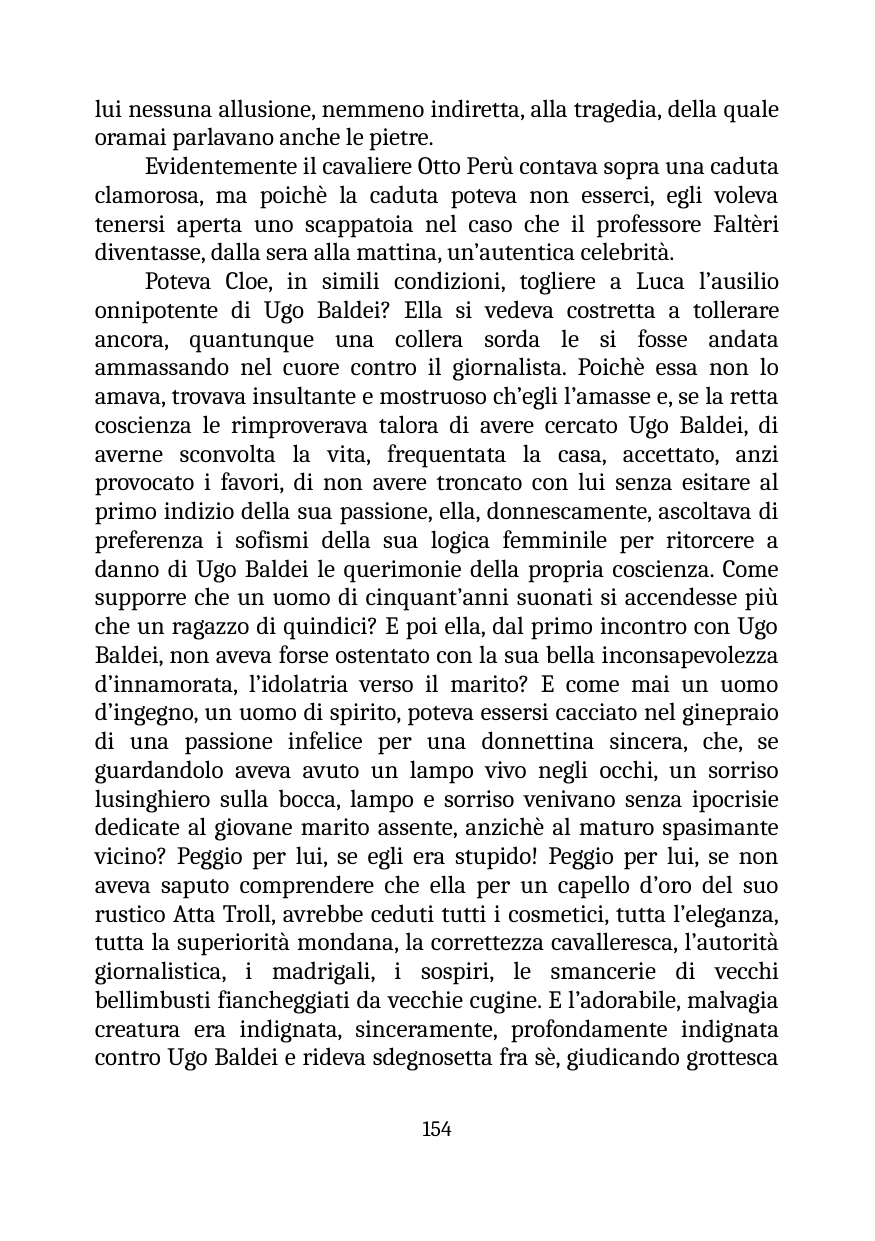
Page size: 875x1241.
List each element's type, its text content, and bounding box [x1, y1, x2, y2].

text Poteva Cloe, in simili condizioni, togliere a Luca l’ausilio onnipotente di Ugo Baldei? Ella si vedeva costretta a tollerare ancora, quantunque una collera sorda le si fosse andata ammassando nel cuore contro il giornalista. Poichè essa non lo amava, trovava insultante e mostruoso ch’egli l’amasse e, se la retta coscienza le rimproverava talora di avere cercato Ugo Baldei, di averne sconvolta la vita, frequentata la casa, accettato, anzi provocato i favori, di non avere troncato con lui senza esitare al primo indizio della sua passione, ella, donnescamente, ascoltava di preferenza i sofismi della sua logica femminile per ritorcere a danno di Ugo Baldei le querimonie della propria coscienza. Come supporre che un uomo di cinquant’anni suonati si accendesse più che un ragazzo di quindici? E poi ella, dal primo incontro con Ugo Baldei, non aveva forse ostentato con la sua bella inconsapevolezza d’innamorata, l’idolatria verso il marito? E come mai un uomo d’ingegno, un uomo di spirito, poteva essersi cacciato nel ginepraio di una passione infelice per una donnettina sincera, che, se guardandolo aveva avuto un lampo vivo negli occhi, un sorriso lusinghiero sulla bocca, lampo e sorriso venivano senza ipocrisie dedicate al giovane marito assente, anzichè al maturo spasimante vicino? Peggio per lui, se egli era stupido! Peggio per lui, se non aveva saputo comprendere che ella per un capello d’oro del suo rustico Atta Troll, avrebbe ceduti tutti i cosmetici, tutta l’eleganza, tutta la superiorità mondana, la correttezza cavalleresca, l’autorità giornalistica, i madrigali, i sospiri, le smancerie di vecchi bellimbusti fiancheggiati da vecchie cugine. E l’adorabile, malvagia creatura era indignata, sinceramente, profondamente indignata contro Ugo Baldei e rideva sdegnosetta fra sè, giudicando grottesca [94, 267, 779, 1072]
text lui nessuna allusione, nemmeno indiretta, alla tragedia, della quale oramai parlavano anche le pietre. [94, 94, 779, 152]
text Evidentemente il cavaliere Otto Perù contava sopra una caduta clamorosa, ma poichè la caduta poteva non esserci, egli voleva tenersi aperta uno scappatoia nel caso che il professore Faltèri diventasse, dalla sera alla mattina, un’autentica celebrità. [94, 152, 779, 267]
